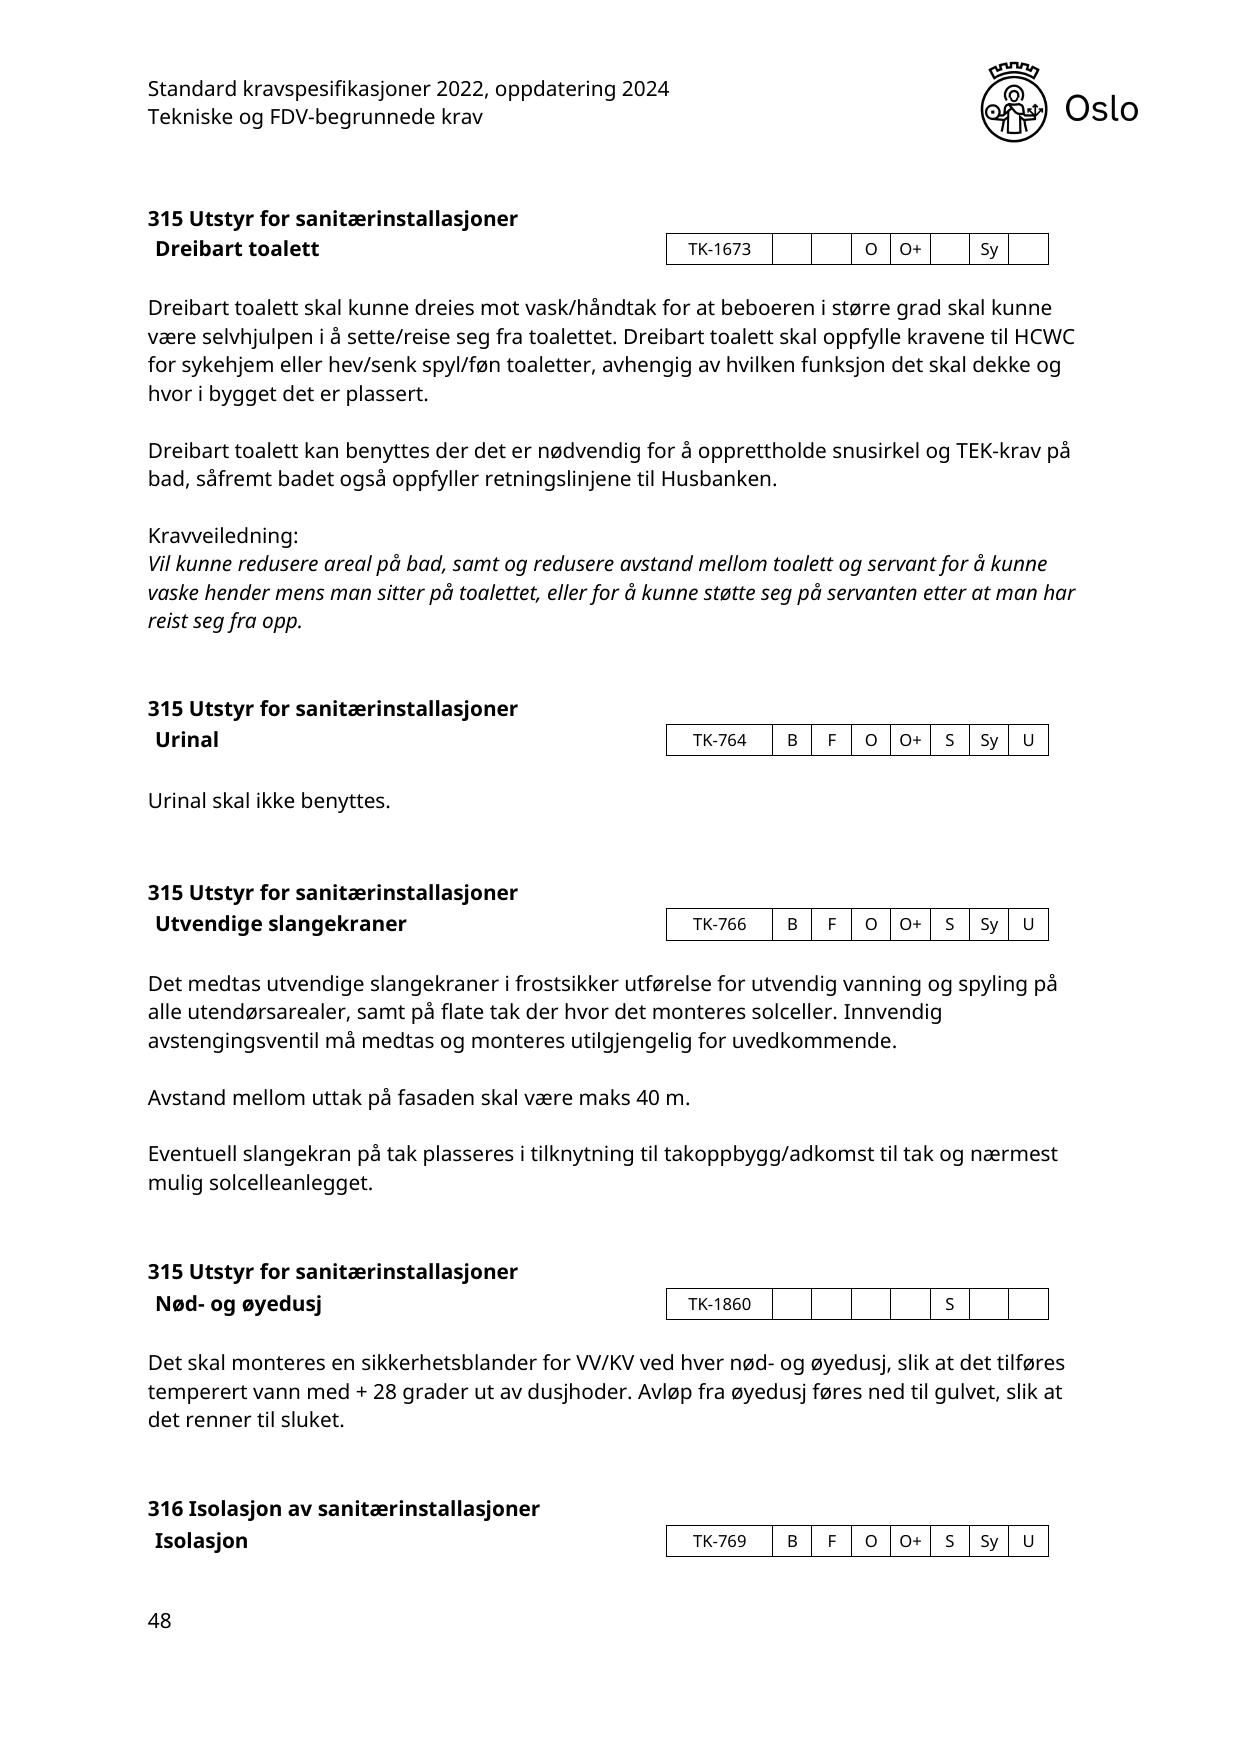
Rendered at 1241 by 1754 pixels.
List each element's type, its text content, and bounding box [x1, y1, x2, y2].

table_header O+ [891, 909, 930, 939]
table_header S [931, 1289, 969, 1319]
table_header F [812, 909, 851, 939]
text Eventuell slangekran på tak plasseres i tilknytning til takoppbygg/adkomst til tak og nærmest mulig solcelleanlegget. [148, 1139, 1093, 1196]
text Dreibart toalett kan benyttes der det er nødvendig for å opprettholde snusirkel og TEK-krav på bad, såfremt badet også oppfyller retningslinjene til Husbanken. [148, 436, 1093, 493]
text 315 Utstyr for sanitærinstallasjoner [148, 204, 1093, 233]
table_header [852, 1289, 890, 1319]
text Det medtas utvendige slangekraner i frostsikker utførelse for utvendig vanning og spyling på alle utendørsarealer, samt på flate tak der hvor det monteres solceller. Innvendig avstengingsventil må medtas og monteres utilgjengelig for uvedkommende. [148, 969, 1093, 1054]
text Kravveiledning: [148, 521, 1093, 549]
table_header F [812, 725, 851, 755]
table_header S [931, 725, 969, 755]
table_header U [1009, 725, 1048, 755]
table_header [891, 1289, 930, 1319]
text 315 Utstyr for sanitærinstallasjoner [148, 1257, 1093, 1286]
table_header Isolasjon [148, 1525, 666, 1556]
table_header S [931, 909, 969, 939]
table_header TK-764 [667, 725, 772, 755]
table_header [773, 234, 811, 264]
table_header O [852, 909, 890, 939]
table_header Dreibart toalett [148, 233, 666, 264]
text 316 Isolasjon av sanitærinstallasjoner [148, 1494, 1093, 1523]
table_header B [773, 1526, 811, 1556]
table_header Nød- og øyedusj [148, 1288, 666, 1319]
table_header Utvendige slangekraner [148, 908, 666, 939]
table_header Sy [970, 909, 1008, 939]
table_header TK-1860 [667, 1289, 772, 1319]
text Avstand mellom uttak på fasaden skal være maks 40 m. [148, 1083, 1093, 1111]
table_header Sy [970, 1526, 1008, 1556]
table_header O+ [891, 1526, 930, 1556]
table_header U [1009, 909, 1048, 939]
table_header B [773, 725, 811, 755]
text 315 Utstyr for sanitærinstallasjoner [148, 878, 1093, 906]
table_header U [1009, 1526, 1048, 1556]
table_header TK-766 [667, 909, 772, 939]
table_header [1009, 234, 1048, 264]
table_header O [852, 1526, 890, 1556]
table_header F [812, 1526, 851, 1556]
table_header B [773, 909, 811, 939]
table_header [812, 1289, 851, 1319]
table_header Urinal [148, 724, 666, 755]
table_header Sy [970, 234, 1008, 264]
text Urinal skal ikke benyttes. [148, 787, 1093, 815]
table_header O [852, 725, 890, 755]
table_header TK-1673 [667, 234, 772, 264]
text Dreibart toalett skal kunne dreies mot vask/håndtak for at beboeren i større grad skal kunne være selvhjulpen i å sette/reise seg fra toalettet. Dreibart toalett skal oppfylle kravene til HCWC for sykehjem eller hev/senk spyl/føn toaletter, avhengig av hvilken funksjon det skal dekke og hvor i bygget det er plassert. [148, 293, 1093, 407]
table_header [931, 234, 969, 264]
table_header O [852, 234, 890, 264]
table_header [812, 234, 851, 264]
table_header [970, 1289, 1008, 1319]
text Vil kunne redusere areal på bad, samt og redusere avstand mellom toalett og servant for å kunne vaske hender mens man sitter på toalettet, eller for å kunne støtte seg på servanten etter at man har reist seg fra opp. [148, 549, 1093, 635]
table_header Sy [970, 725, 1008, 755]
text 315 Utstyr for sanitærinstallasjoner [148, 694, 1093, 722]
table_header S [931, 1526, 969, 1556]
table_header O+ [891, 725, 930, 755]
table_header [773, 1289, 811, 1319]
table_header [1009, 1289, 1048, 1319]
table_header TK-769 [667, 1526, 772, 1556]
table_header O+ [891, 234, 930, 264]
text Det skal monteres en sikkerhetsblander for VV/KV ved hver nød- og øyedusj, slik at det tilføres temperert vann med + 28 grader ut av dusjhoder. Avløp fra øyedusj føres ned til gulvet, slik at det renner til sluket. [148, 1348, 1093, 1434]
